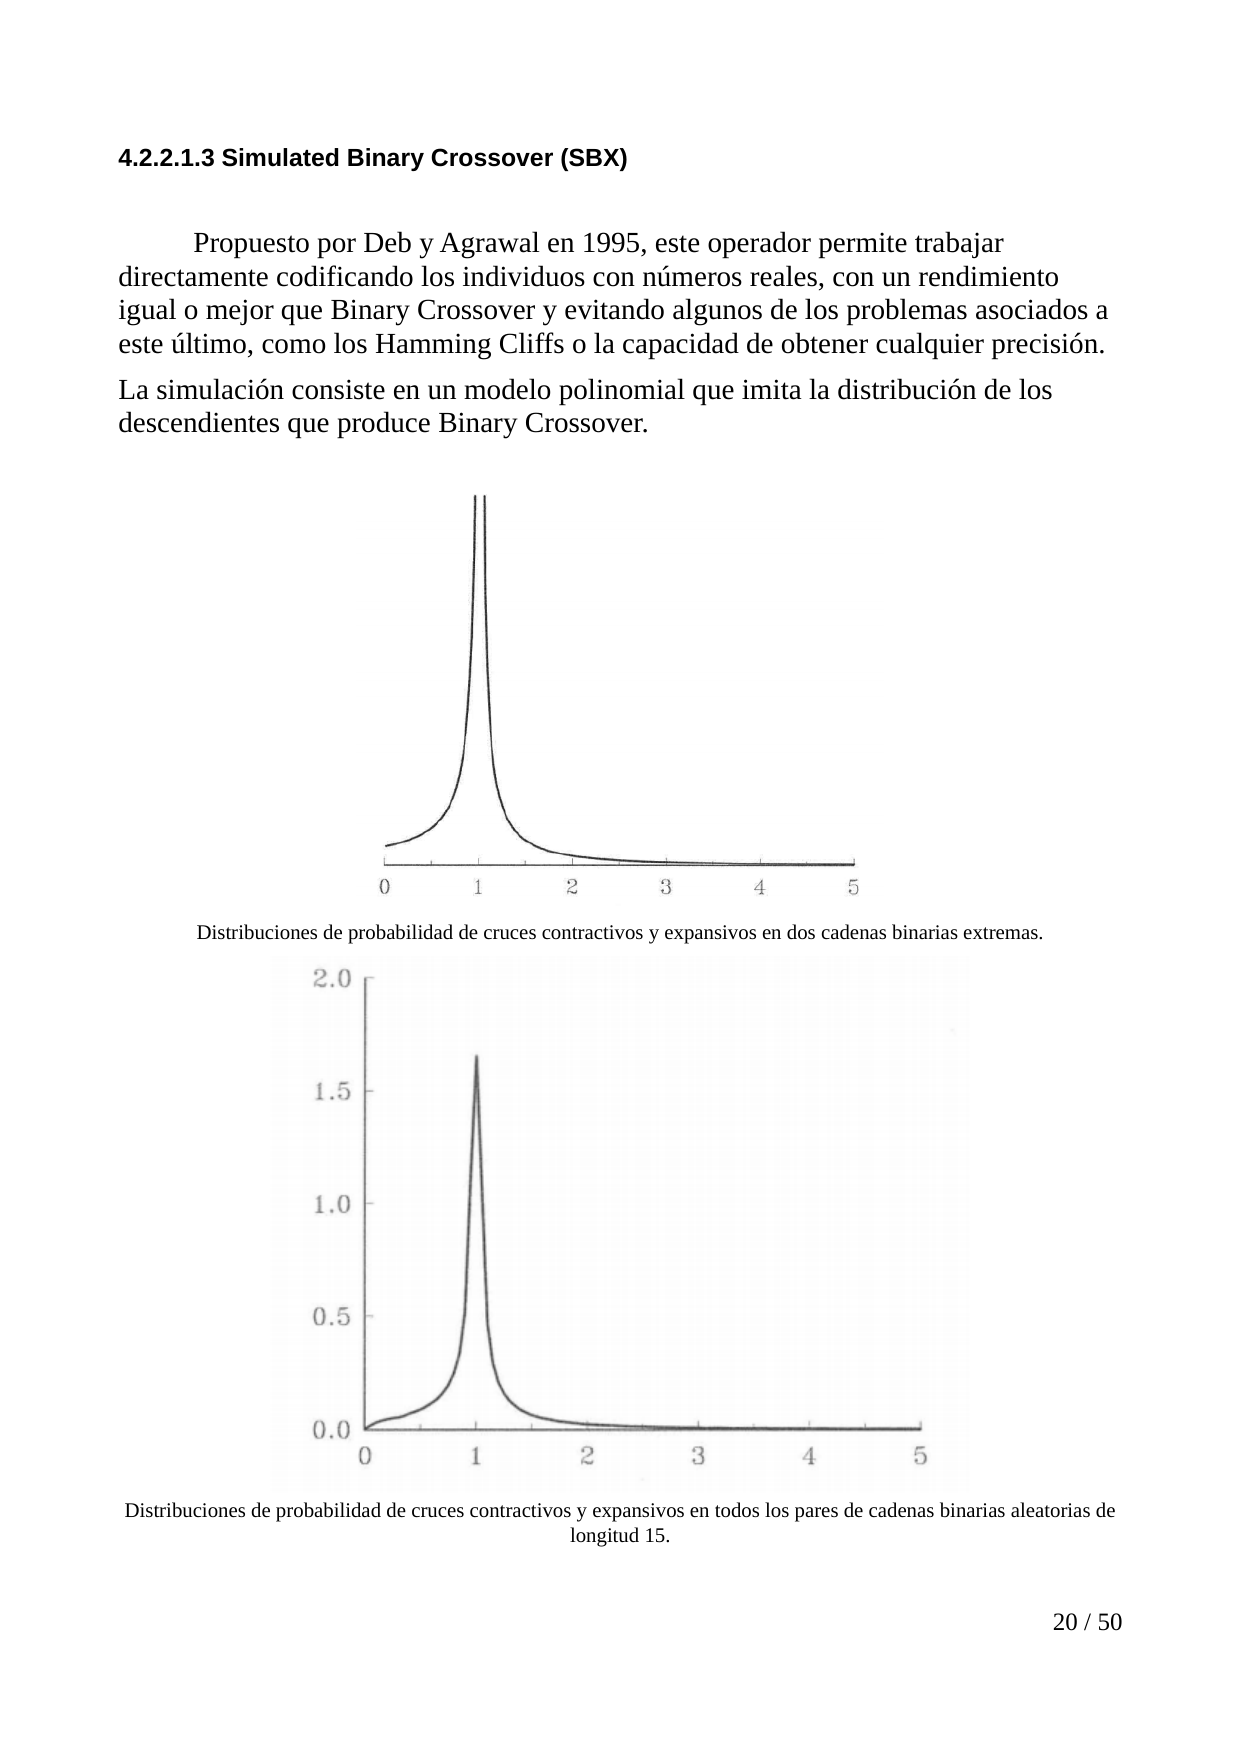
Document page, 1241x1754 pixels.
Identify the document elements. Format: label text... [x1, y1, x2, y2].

text La simulación consiste en un modelo polinomial que imita la distribución de los descendientes que produce Binary Crossover. [118, 372, 1122, 439]
text Distribuciones de probabilidad de cruces contractivos y expansivos en todos los pares de cadenas binarias aleatorias de longitud 15. [118, 1498, 1122, 1547]
text Propuesto por Deb y Agrawal en 1995, este operador permite trabajar directamente codificando los individuos con números reales, con un rendimiento igual o mejor que Binary Crossover y evitando algunos de los problemas asociados a este último, como los Hamming Cliffs o la capacidad de obtener cualquier precisión. [118, 225, 1122, 359]
subtitle 4.2.2.1.3 Simulated Binary Crossover (SBX) [118, 143, 1122, 172]
text Distribuciones de probabilidad de cruces contractivos y expansivos en dos cadenas binarias extremas. [118, 920, 1122, 944]
